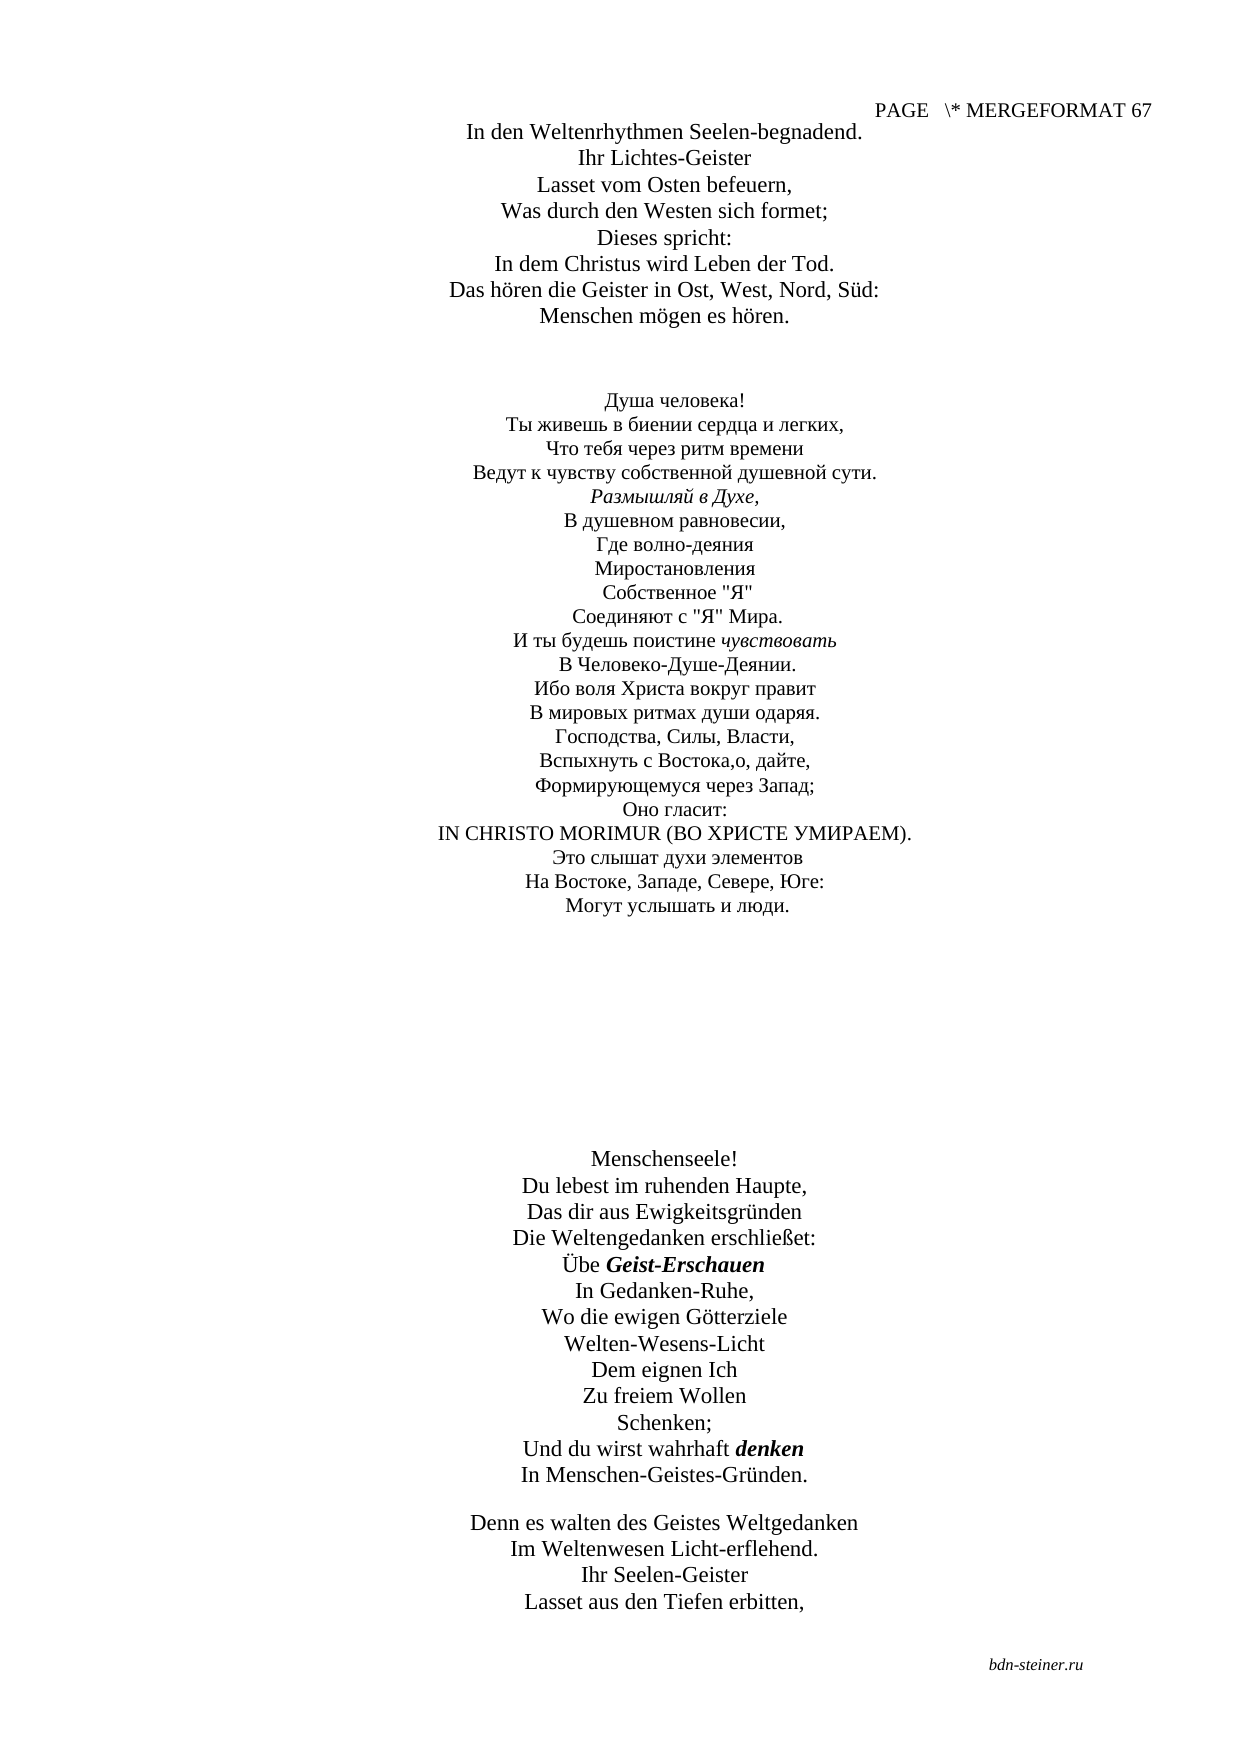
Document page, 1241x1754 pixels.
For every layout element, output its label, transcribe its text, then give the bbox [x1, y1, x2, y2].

text Denn es walten des Geistes Weltgedanken Im Weltenwesen Licht-erflehend. Ihr Seelen-Geister Lasset aus den Tiefen erbitten, [177, 1509, 1152, 1614]
text Menschenseele! Du lebest im ruhenden Haupte, Das dir aus Ewigkeitsgründen Die Weltengedanken erschließet: Übe Geist-Erschauen In Gedanken-Ruhe, Wo die ewigen Götterziele Welten-Wesens-Licht Dem eignen Ich Zu freiem Wollen Schenken; Und du wirst wahrhaft denken In Menschen-Geistes-Gründen. [177, 1145, 1152, 1488]
text Душа человека! Ты живешь в биении сердца и легких, Что тебя через ритм времени Ведут к чувству собственной душевной сути. Размышляй в Духе, В душевном равновесии, Где волно-деяния Миростановления Собственное "Я" Соединяют с "Я" Мира. И ты будешь поистине чувствовать В Человеко-Душе-Деянии. Ибо воля Христа вокруг правит В мировых ритмах души одаряя. Господства, Силы, Власти, Вспыхнуть с Востока,о, дайте, Формирующемуся через Запад; Оно гласит: IN CHRISTO MORIMUR (ВО ХРИСТЕ УМИРАЕМ). Это слышат духи элементов На Востоке, Западе, Севере, Юге: Могут услышать и люди. [177, 339, 1152, 917]
text In den Weltenrhythmen Seelen-begnadend. Ihr Lichtes-Geister Lasset vom Osten befeuern, Was durch den Westen sich formet; Dieses spricht: In dem Christus wird Leben der Tod. Das hören die Geister in Ost, West, Nord, Süd: Menschen mögen es hören. [177, 118, 1152, 329]
